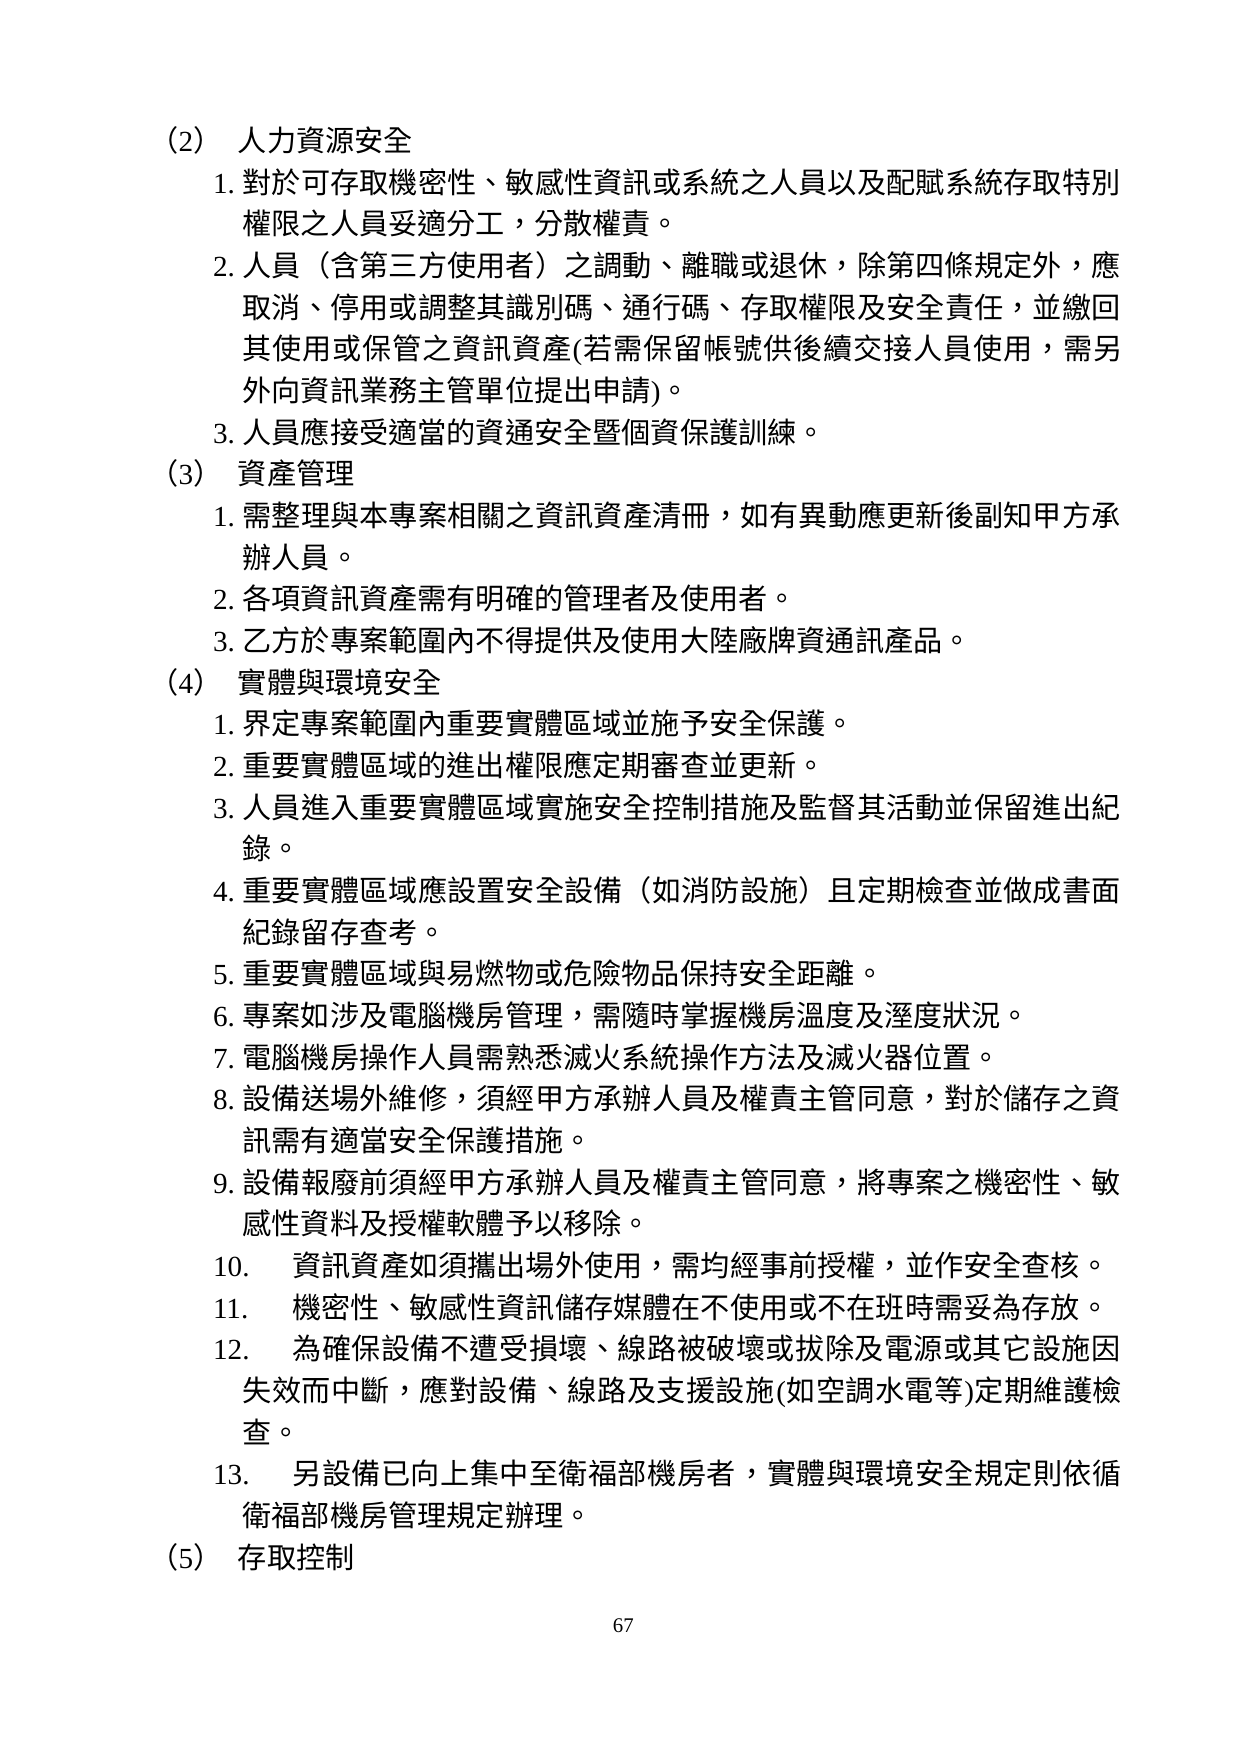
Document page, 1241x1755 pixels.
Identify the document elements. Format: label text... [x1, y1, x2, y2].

list 人員應接受適當的資通安全暨個資保護訓練。 [213, 410, 1122, 451]
list 資產管理 [149, 451, 1122, 493]
list 另設備已向上集中至衛福部機房者，實體與環境安全規定則依循衛福部機房管理規定辦理。 [213, 1451, 1122, 1535]
list 人力資源安全 [149, 118, 1122, 160]
list 存取控制 [149, 1535, 1122, 1576]
list 實體與環境安全 [149, 660, 1122, 701]
list 需整理與本專案相關之資訊資產清冊，如有異動應更新後副知甲方承辦人員。 [213, 493, 1122, 576]
list 設備報廢前須經甲方承辦人員及權責主管同意，將專案之機密性、敏感性資料及授權軟體予以移除。 [213, 1160, 1122, 1243]
list 界定專案範圍內重要實體區域並施予安全保護。 [213, 701, 1122, 743]
list 各項資訊資產需有明確的管理者及使用者。 [213, 576, 1122, 618]
list 電腦機房操作人員需熟悉滅火系統操作方法及滅火器位置。 [213, 1035, 1122, 1076]
list 重要實體區域與易燃物或危險物品保持安全距離。 [213, 951, 1122, 993]
list 人員進入重要實體區域實施安全控制措施及監督其活動並保留進出紀錄。 [213, 785, 1122, 868]
list 人員（含第三方使用者）之調動、離職或退休，除第四條規定外，應取消、停用或調整其識別碼、通行碼、存取權限及安全責任，並繳回其使用或保管之資訊資產(若需保留帳號供後續交接人員使用，需另外向資訊業務主管單位提出申請)。 [213, 243, 1122, 410]
list 機密性、敏感性資訊儲存媒體在不使用或不在班時需妥為存放。 [213, 1285, 1122, 1326]
list 對於可存取機密性、敏感性資訊或系統之人員以及配賦系統存取特別權限之人員妥適分工，分散權責。 [213, 160, 1122, 243]
list 乙方於專案範圍內不得提供及使用大陸廠牌資通訊產品。 [213, 618, 1122, 660]
list 設備送場外維修，須經甲方承辦人員及權責主管同意，對於儲存之資訊需有適當安全保護措施。 [213, 1076, 1122, 1160]
list 重要實體區域應設置安全設備（如消防設施）且定期檢查並做成書面紀錄留存查考。 [213, 868, 1122, 951]
list 資訊資產如須攜出場外使用，需均經事前授權，並作安全查核。 [213, 1243, 1122, 1285]
list 為確保設備不遭受損壞、線路被破壞或拔除及電源或其它設施因失效而中斷，應對設備、線路及支援設施(如空調水電等)定期維護檢查。 [213, 1326, 1122, 1451]
list 重要實體區域的進出權限應定期審查並更新。 [213, 743, 1122, 785]
list 專案如涉及電腦機房管理，需隨時掌握機房溫度及溼度狀況。 [213, 993, 1122, 1035]
